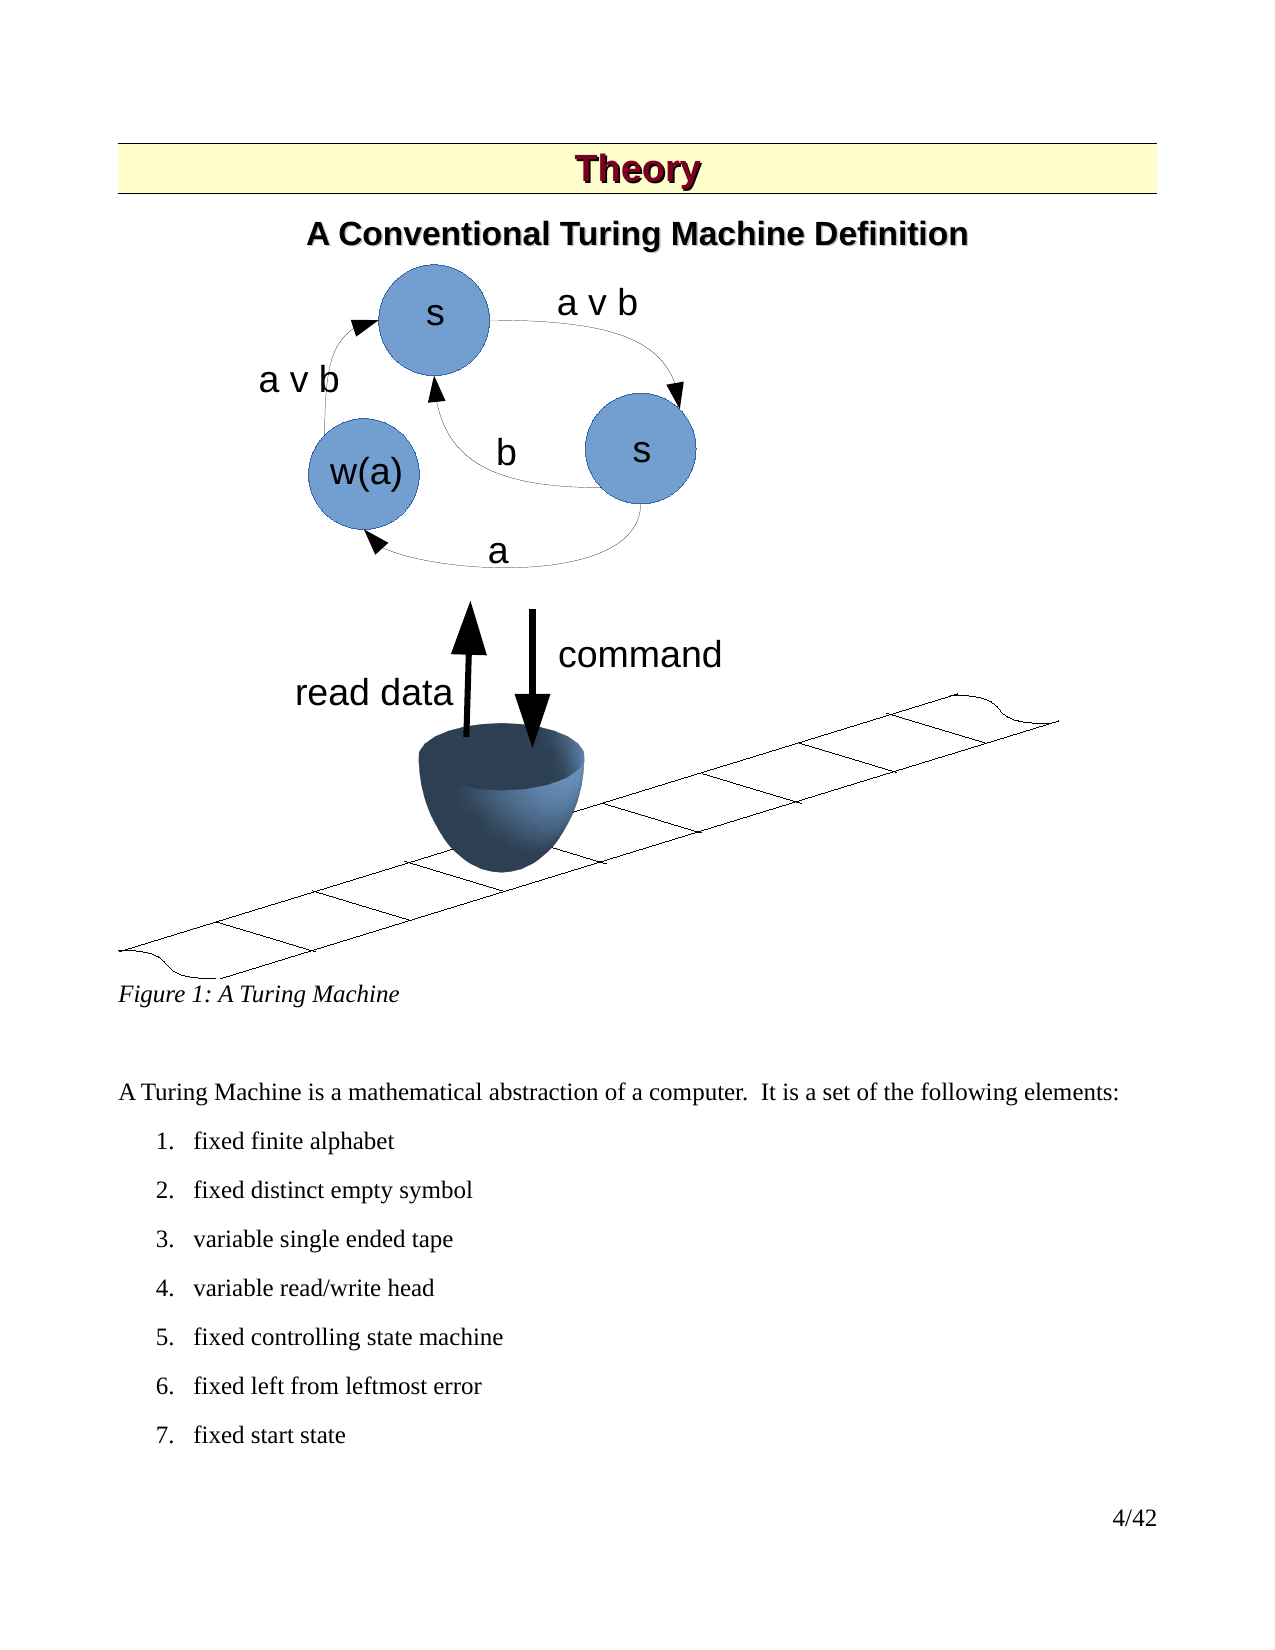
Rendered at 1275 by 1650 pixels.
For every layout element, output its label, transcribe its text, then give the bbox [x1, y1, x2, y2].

list variable read/write head [156, 1273, 1157, 1302]
subtitle A Conventional Turing Machine Definition [118, 214, 1157, 252]
list fixed finite alphabet [156, 1126, 1157, 1155]
list fixed start state [156, 1420, 1157, 1449]
text A Turing Machine is a mathematical abstraction of a computer. It is a set of the following elements: [118, 1077, 1157, 1106]
list variable single ended tape [156, 1224, 1157, 1253]
text Figure 1: A Turing Machine [118, 277, 1059, 1008]
list fixed controlling state machine [156, 1322, 1157, 1351]
list fixed left from leftmost error [156, 1371, 1157, 1400]
list fixed distinct empty symbol [156, 1175, 1157, 1204]
subtitle Theory [118, 144, 1157, 193]
